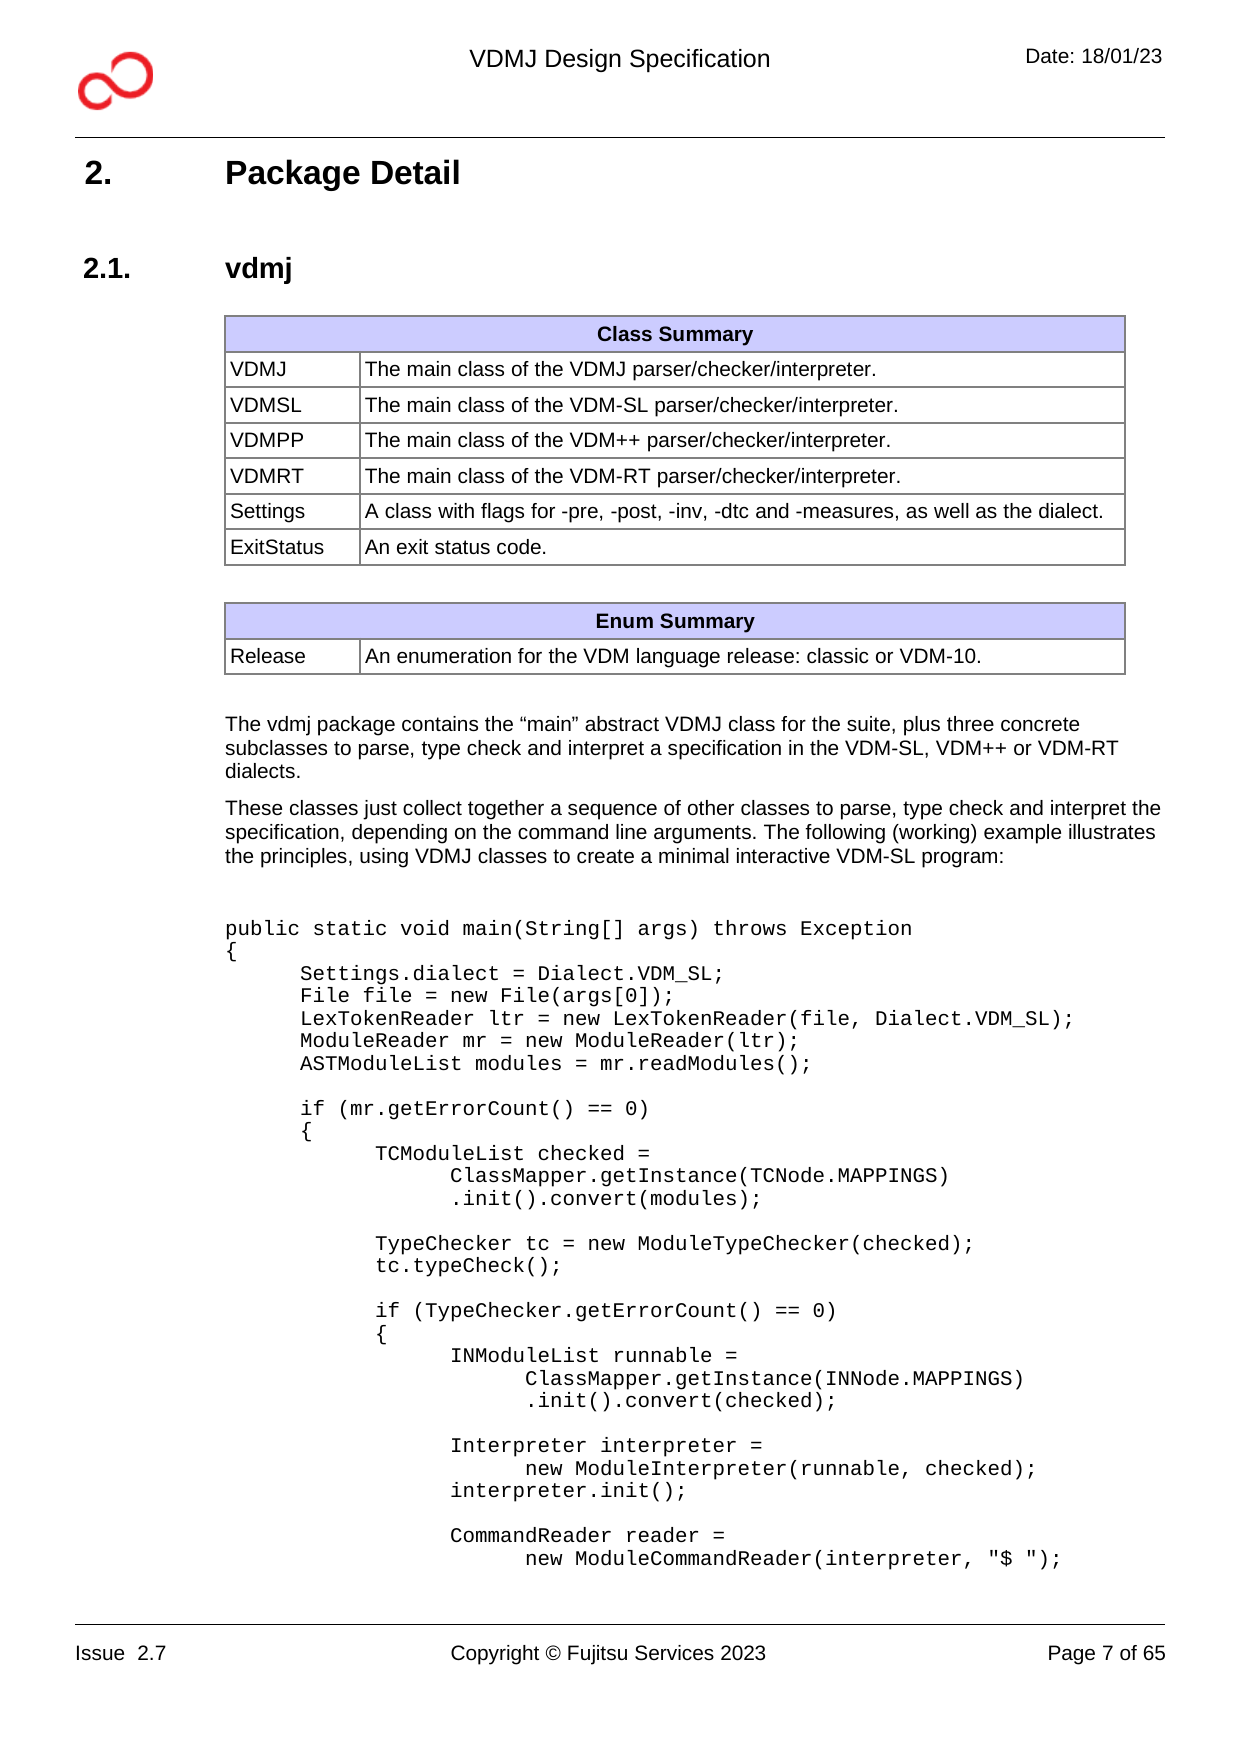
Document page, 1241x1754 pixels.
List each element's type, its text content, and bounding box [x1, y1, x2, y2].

table_cell The main class of the VDMJ parser/checker/interpreter. [361, 353, 1124, 386]
subtitle vdmj [75, 251, 1165, 285]
table_cell The main class of the VDM++ parser/checker/interpreter. [361, 424, 1124, 457]
text ModuleReader mr = new ModuleReader(ltr); [225, 1029, 1165, 1052]
text ClassMapper.getInstance(TCNode.MAPPINGS) [225, 1164, 1165, 1187]
text .init().convert(modules); [225, 1187, 1165, 1209]
table_cell VDMPP [226, 424, 359, 457]
text The vdmj package contains the “main” abstract VDMJ class for the suite, plus three concrete subclasses to parse, type check and interpret a specification in the VDM-SL, VDM++ or VDM-RT dialects. [225, 712, 1165, 784]
text public static void main(String[] args) throws Exception [225, 917, 1165, 939]
text These classes just collect together a sequence of other classes to parse, type check and interpret the specification, depending on the command line arguments. The following (working) example illustrates the principles, using VDMJ classes to create a minimal interactive VDM-SL program: [225, 796, 1165, 868]
text File file = new File(args[0]); [225, 984, 1165, 1007]
table_cell An exit status code. [361, 530, 1124, 564]
text interpreter.init(); [225, 1479, 1165, 1502]
table_cell VDMSL [226, 388, 359, 422]
table_cell VDMRT [226, 459, 359, 493]
text LexTokenReader ltr = new LexTokenReader(file, Dialect.VDM_SL); [225, 1007, 1165, 1029]
text { [225, 1322, 1165, 1344]
text new ModuleInterpreter(runnable, checked); [225, 1457, 1165, 1479]
table_cell VDMJ [226, 353, 359, 386]
text INModuleList runnable = [225, 1344, 1165, 1367]
text CommandReader reader = [225, 1524, 1165, 1547]
table_cell Release [226, 640, 359, 673]
text TCModuleList checked = [225, 1142, 1165, 1164]
table_cell ExitStatus [226, 530, 359, 564]
text { [225, 939, 1165, 962]
subtitle Package Detail [75, 153, 1165, 191]
table_header Enum Summary [226, 604, 1124, 638]
text Settings.dialect = Dialect.VDM_SL; [225, 962, 1165, 984]
text .init().convert(checked); [225, 1389, 1165, 1412]
table_cell Settings [226, 495, 359, 528]
table_header Class Summary [226, 317, 1124, 351]
picture [78, 44, 153, 120]
table_cell An enumeration for the VDM language release: classic or VDM-10. [361, 640, 1124, 673]
text ASTModuleList modules = mr.readModules(); [225, 1052, 1165, 1074]
text if (mr.getErrorCount() == 0) [225, 1097, 1165, 1119]
text { [225, 1119, 1165, 1142]
text Interpreter interpreter = [225, 1434, 1165, 1457]
table_cell The main class of the VDM-RT parser/checker/interpreter. [361, 459, 1124, 493]
text ClassMapper.getInstance(INNode.MAPPINGS) [225, 1367, 1165, 1389]
text if (TypeChecker.getErrorCount() == 0) [225, 1299, 1165, 1322]
text TypeChecker tc = new ModuleTypeChecker(checked); [225, 1232, 1165, 1254]
table_cell A class with flags for -pre, -post, -inv, -dtc and -measures, as well as the dialect. [361, 495, 1124, 528]
text tc.typeCheck(); [225, 1254, 1165, 1277]
text new ModuleCommandReader(interpreter, "$ "); [225, 1547, 1165, 1569]
table_cell The main class of the VDM-SL parser/checker/interpreter. [361, 388, 1124, 422]
